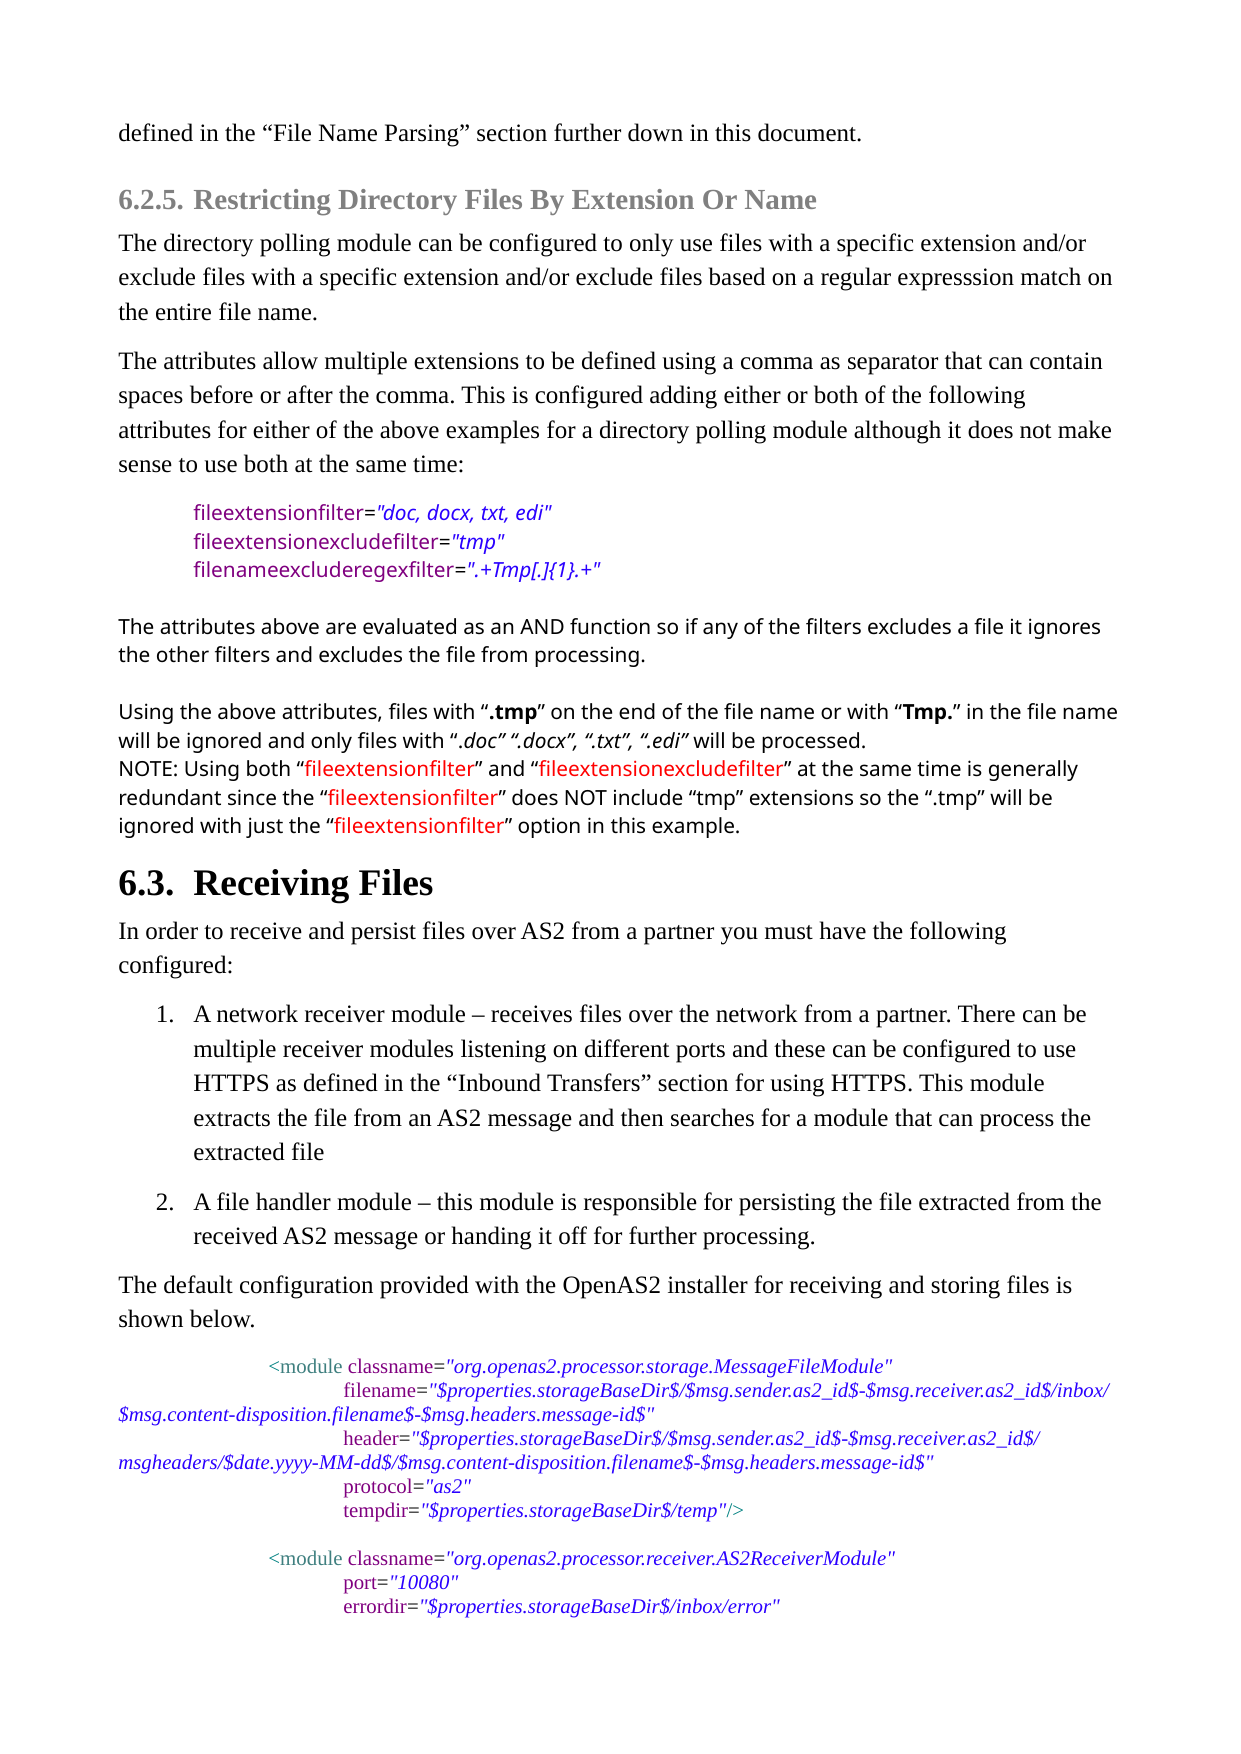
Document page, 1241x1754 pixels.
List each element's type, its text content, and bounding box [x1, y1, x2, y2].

subtitle Restricting Directory Files By Extension Or Name [118, 182, 1122, 215]
text errordir="$properties.storageBaseDir$/inbox/error" [118, 1594, 1122, 1618]
text Using the above attributes, files with “.tmp” on the end of the file name or with “Tmp.” in the file name will be ignored and only files with “.doc” “.docx”, “.txt”, “.edi” will be processed. [118, 697, 1122, 754]
text <module classname="org.openas2.processor.receiver.AS2ReceiverModule" [118, 1546, 1122, 1570]
text <module classname="org.openas2.processor.storage.MessageFileModule" [118, 1354, 1122, 1378]
text filename="$properties.storageBaseDir$/$msg.sender.as2_id$-$msg.receiver.as2_id$/inbox/$msg.content-disposition.filename$-$msg.headers.message-id$" [118, 1378, 1122, 1426]
text The attributes allow multiple extensions to be defined using a comma as separator that can contain spaces before or after the comma. This is configured adding either or both of the following attributes for either of the above examples for a directory polling module although it does not make sense to use both at the same time: [118, 346, 1122, 478]
text protocol="as2" [118, 1474, 1122, 1498]
text filenameexcluderegexfilter=".+Tmp[.]{1}.+" [118, 555, 1122, 584]
list A file handler module – this module is responsible for persisting the file extracted from the received AS2 message or handing it off for further processing. [156, 1187, 1122, 1250]
text header="$properties.storageBaseDir$/$msg.sender.as2_id$-$msg.receiver.as2_id$/msgheaders/$date.yyyy-MM-dd$/$msg.content-disposition.filename$-$msg.headers.message-id$" [118, 1426, 1122, 1474]
text In order to receive and persist files over AS2 from a partner you must have the following configured: [118, 916, 1122, 979]
subtitle Receiving Files [118, 860, 1122, 903]
text defined in the “File Name Parsing” section further down in this document. [118, 118, 1122, 147]
list A network receiver module – receives files over the network from a partner. There can be multiple receiver modules listening on different ports and these can be configured to use HTTPS as defined in the “Inbound Transfers” section for using HTTPS. This module extracts the file from an AS2 message and then searches for a module that can process the extracted file [156, 999, 1122, 1166]
text The default configuration provided with the OpenAS2 installer for receiving and storing files is shown below. [118, 1270, 1122, 1333]
text tempdir="$properties.storageBaseDir$/temp"/> [118, 1498, 1122, 1522]
text The directory polling module can be configured to only use files with a specific extension and/or exclude files with a specific extension and/or exclude files based on a regular expresssion match on the entire file name. [118, 228, 1122, 326]
text The attributes above are evaluated as an AND function so if any of the filters excludes a file it ignores the other filters and excludes the file from processing. [118, 612, 1122, 669]
text port="10080" [118, 1570, 1122, 1594]
text fileextensionfilter="doc, docx, txt, edi" [118, 498, 1122, 527]
text NOTE: Using both “fileextensionfilter” and “fileextensionexcludefilter” at the same time is generally redundant since the “fileextensionfilter” does NOT include “tmp” extensions so the “.tmp” will be ignored with just the “fileextensionfilter” option in this example. [118, 754, 1122, 839]
text fileextensionexcludefilter="tmp" [118, 527, 1122, 555]
